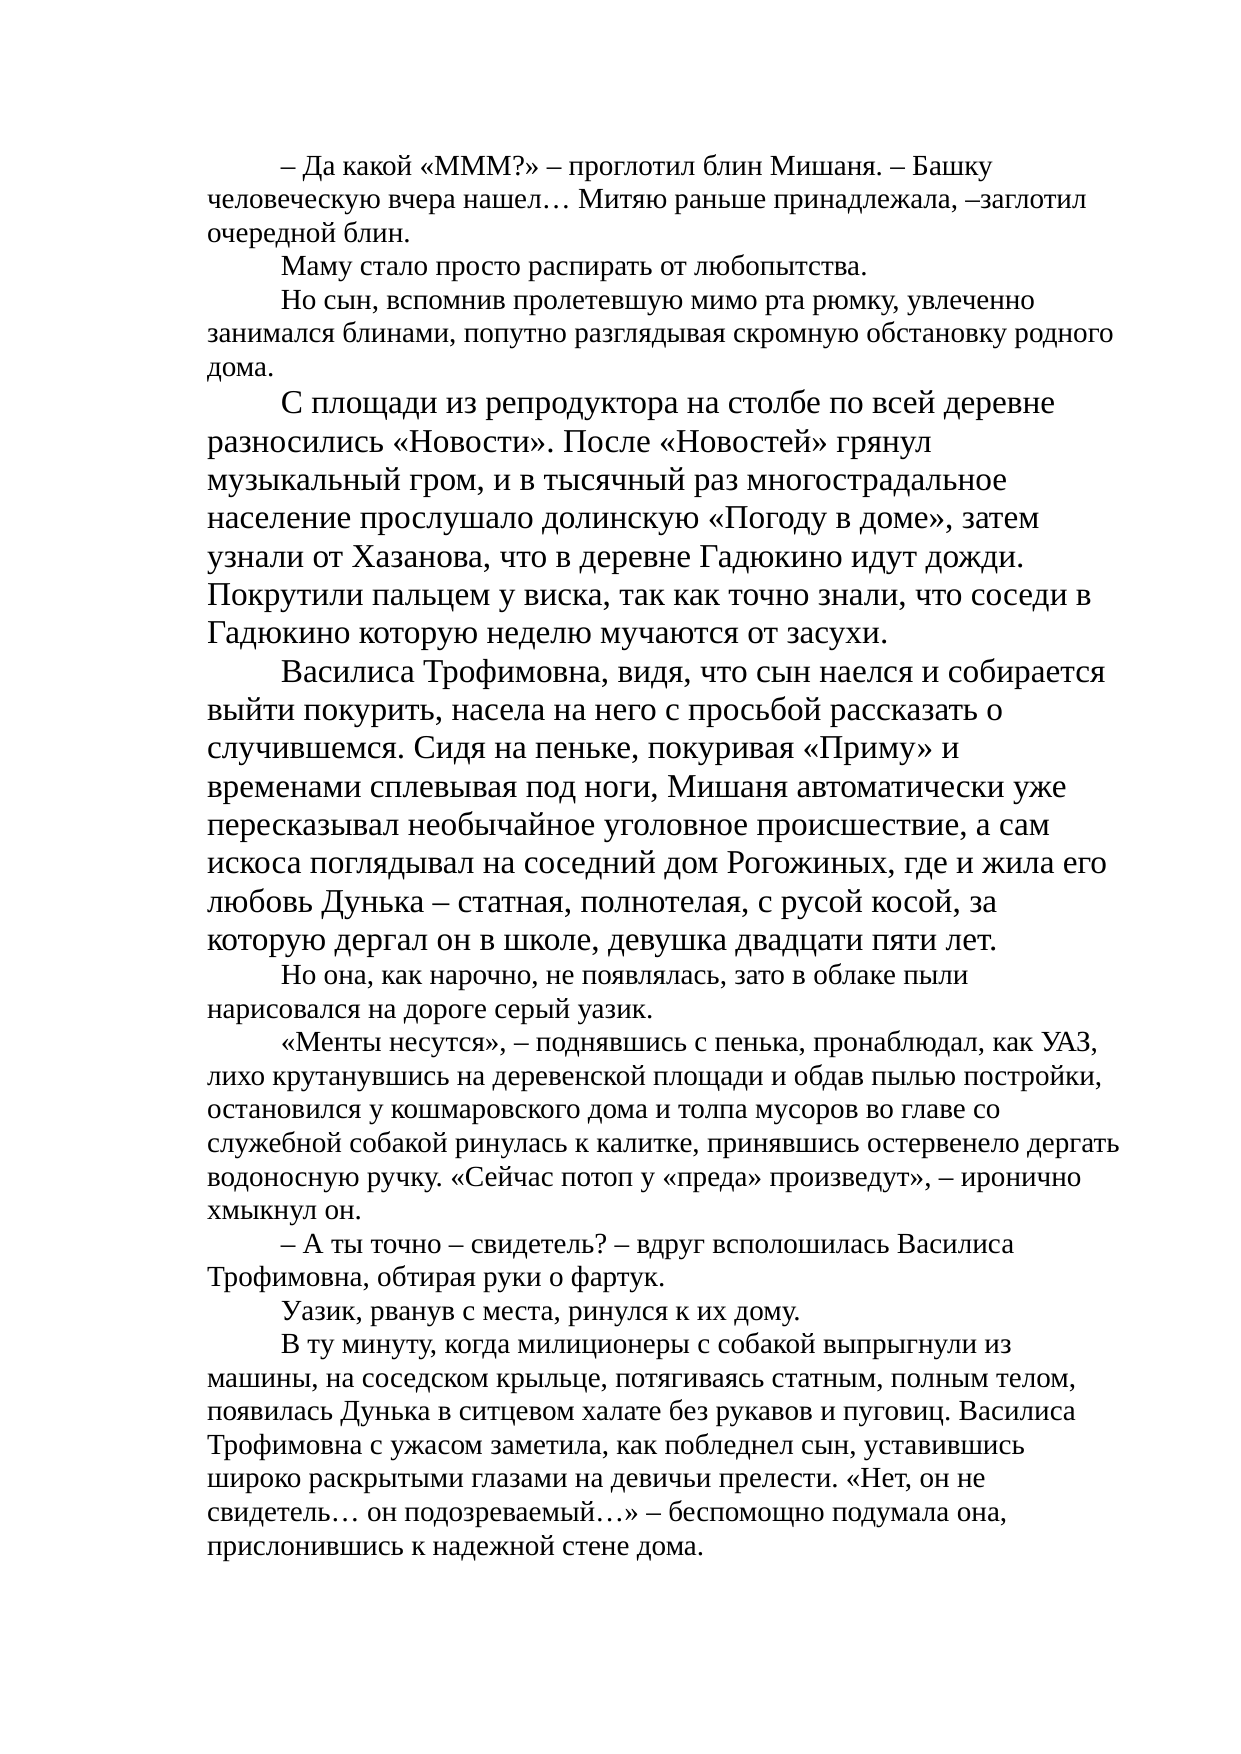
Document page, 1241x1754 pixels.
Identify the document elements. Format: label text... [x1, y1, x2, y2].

text В ту минуту, когда милиционеры с собакой выпрыгнули из машины, на соседском крыльце, потягиваясь статным, полным телом, появилась Дунька в ситцевом халате без рукавов и пуговиц. Василиса Трофимовна с ужасом заметила, как побледнел сын, уставившись широко раскрытыми глазами на девичьи прелести. «Нет, он не свидетель… он подозреваемый…» – беспомощно подумала она, прислонившись к надежной стене дома. [207, 1326, 1122, 1561]
text Маму стало просто распирать от любопытства. [207, 248, 1122, 282]
text Уазик, рванув с места, ринулся к их дому. [207, 1293, 1122, 1326]
text Но сын, вспомнив пролетевшую мимо рта рюмку, увлеченно занимался блинами, попутно разглядывая скромную обстановку родного дома. [207, 282, 1122, 382]
text Василиса Трофимовна, видя, что сын наелся и собирается выйти покурить, насела на него с просьбой рассказать о случившемся. Сидя на пеньке, покуривая «Приму» и временами сплевывая под ноги, Мишаня автоматически уже пересказывал необычайное уголовное происшествие, а сам искоса поглядывал на соседний дом Рогожиных, где и жила его любовь Дунька – статная, полнотелая, с русой косой, за которую дергал он в школе, девушка двадцати пяти лет. [207, 651, 1122, 957]
text – А ты точно – свидетель? – вдруг всполошилась Василиса Трофимовна, обтирая руки о фартук. [207, 1226, 1122, 1293]
text – Да какой «МММ?» – проглотил блин Мишаня. – Башку человеческую вчера нашел… Митяю раньше принадлежала, –заглотил очередной блин. [207, 148, 1122, 248]
text Но она, как нарочно, не появлялась, зато в облаке пыли нарисовался на дороге серый уазик. [207, 957, 1122, 1024]
text С площади из репродуктора на столбе по всей деревне разносились «Новости». После «Новостей» грянул музыкальный гром, и в тысячный раз многострадальное население прослушало долинскую «Погоду в доме», затем узнали от Хазанова, что в деревне Гадюкино идут дожди. Покрутили пальцем у виска, так как точно знали, что соседи в Гадюкино которую неделю мучаются от засухи. [207, 382, 1122, 651]
text «Менты несутся», – поднявшись с пенька, пронаблюдал, как УАЗ, лихо крутанувшись на деревенской площади и обдав пылью постройки, остановился у кошмаровского дома и толпа мусоров во главе со служебной собакой ринулась к калитке, принявшись остервенело дергать водоносную ручку. «Сейчас потоп у «преда» произведут», – иронично хмыкнул он. [207, 1024, 1122, 1226]
